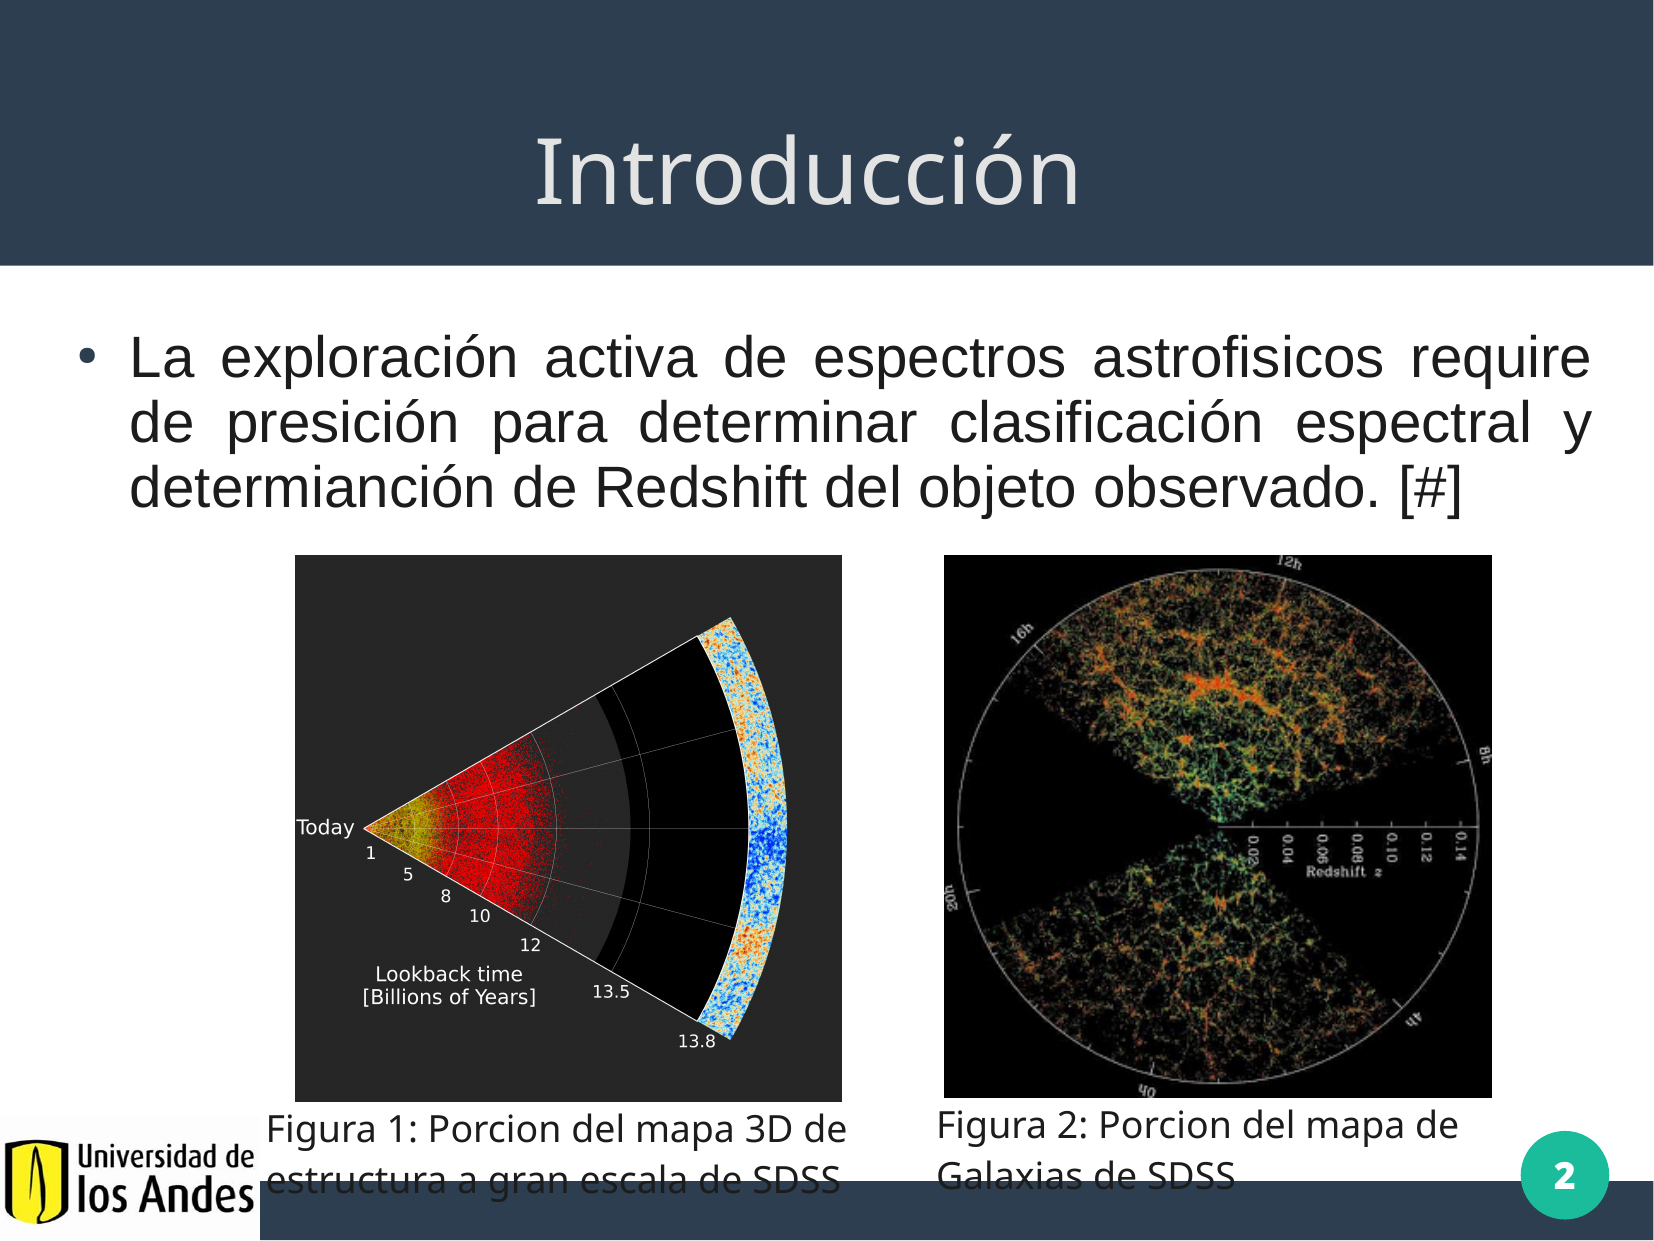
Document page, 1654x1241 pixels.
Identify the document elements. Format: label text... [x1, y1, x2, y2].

picture [0, 1116, 260, 1241]
text_box Figura 2: Porcion del mapa de Galaxias de SDSS [921, 1091, 1512, 1193]
title Introducción [67, 90, 1604, 249]
list La exploración activa de espectros astrofisicos require de presición para determinar clasificación espectral y determianción de Redshift del objeto observado. [#] [59, 324, 1595, 1152]
picture [944, 555, 1492, 1091]
picture [295, 555, 842, 1094]
text_box Figura 1: Porcion del mapa 3D de estructura a gran escala de SDSS [250, 1094, 1193, 1241]
